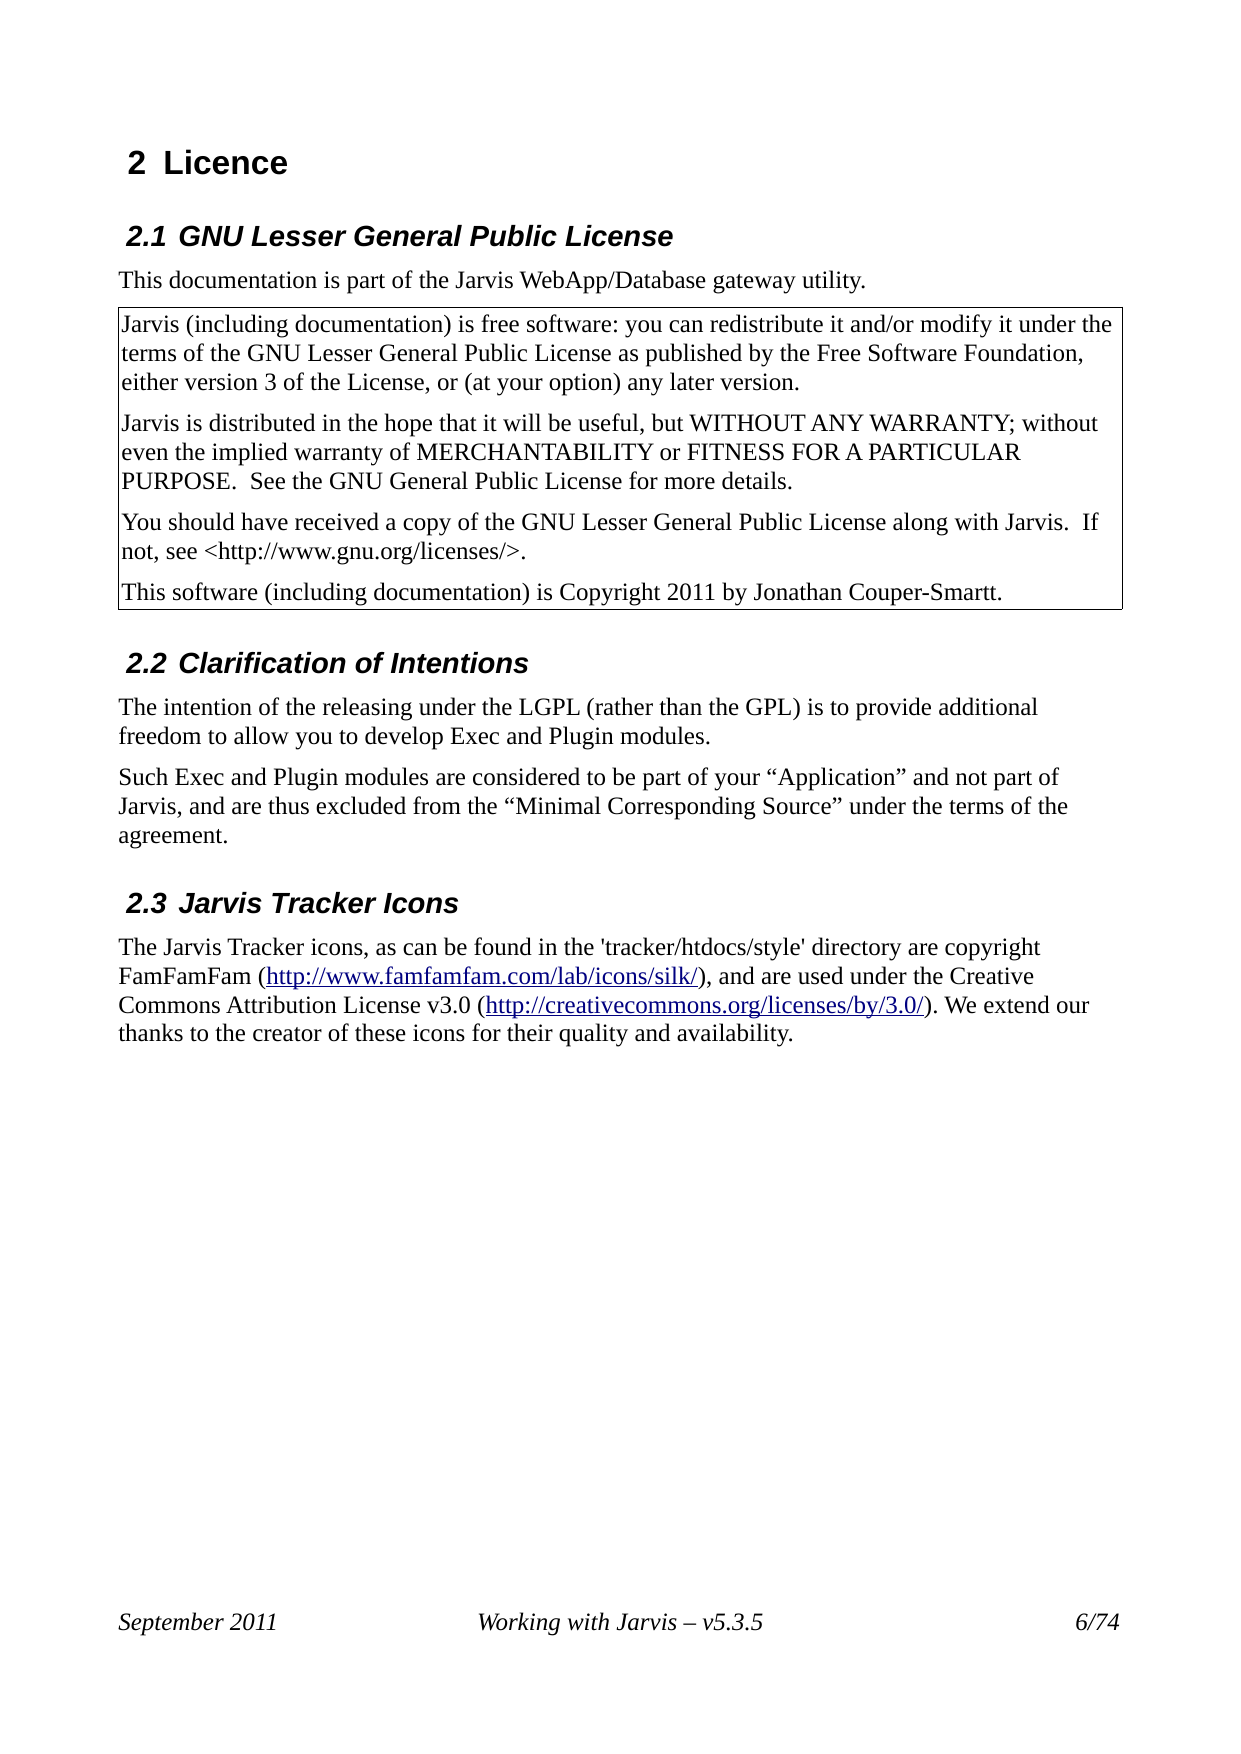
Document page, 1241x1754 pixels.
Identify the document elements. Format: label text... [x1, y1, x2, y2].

text Jarvis (including documentation) is free software: you can redistribute it and/or modify it under the terms of the GNU Lesser General Public License as published by the Free Software Foundation, either version 3 of the License, or (at your option) any later version. [119, 308, 1122, 396]
subtitle Licence [118, 143, 1122, 182]
subtitle Jarvis Tracker Icons [118, 886, 1122, 920]
text The intention of the releasing under the LGPL (rather than the GPL) is to provide additional freedom to allow you to develop Exec and Plugin modules. [118, 692, 1122, 750]
text This software (including documentation) is Copyright 2011 by Jonathan Couper-Smartt. [119, 574, 1122, 609]
text Jarvis is distributed in the hope that it will be useful, but WITHOUT ANY WARRANTY; without even the implied warranty of MERCHANTABILITY or FITNESS FOR A PARTICULAR PURPOSE. See the GNU General Public License for more details. [119, 405, 1122, 494]
text This documentation is part of the Jarvis WebApp/Database gateway utility. [118, 265, 1122, 294]
text You should have received a copy of the GNU Lesser General Public License along with Jarvis. If not, see <http://www.gnu.org/licenses/>. [119, 504, 1122, 564]
subtitle Clarification of Intentions [118, 646, 1122, 680]
subtitle GNU Lesser General Public License [118, 219, 1122, 253]
text The Jarvis Tracker icons, as can be found in the 'tracker/htdocs/style' directory are copyright FamFamFam (http://www.famfamfam.com/lab/icons/silk/), and are used under the Creative Commons Attribution License v3.0 (http://creativecommons.org/licenses/by/3.0/). We extend our thanks to the creator of these icons for their quality and availability. [118, 932, 1122, 1047]
text Such Exec and Plugin modules are considered to be part of your “Application” and not part of Jarvis, and are thus excluded from the “Minimal Corresponding Source” under the terms of the agreement. [118, 762, 1122, 849]
